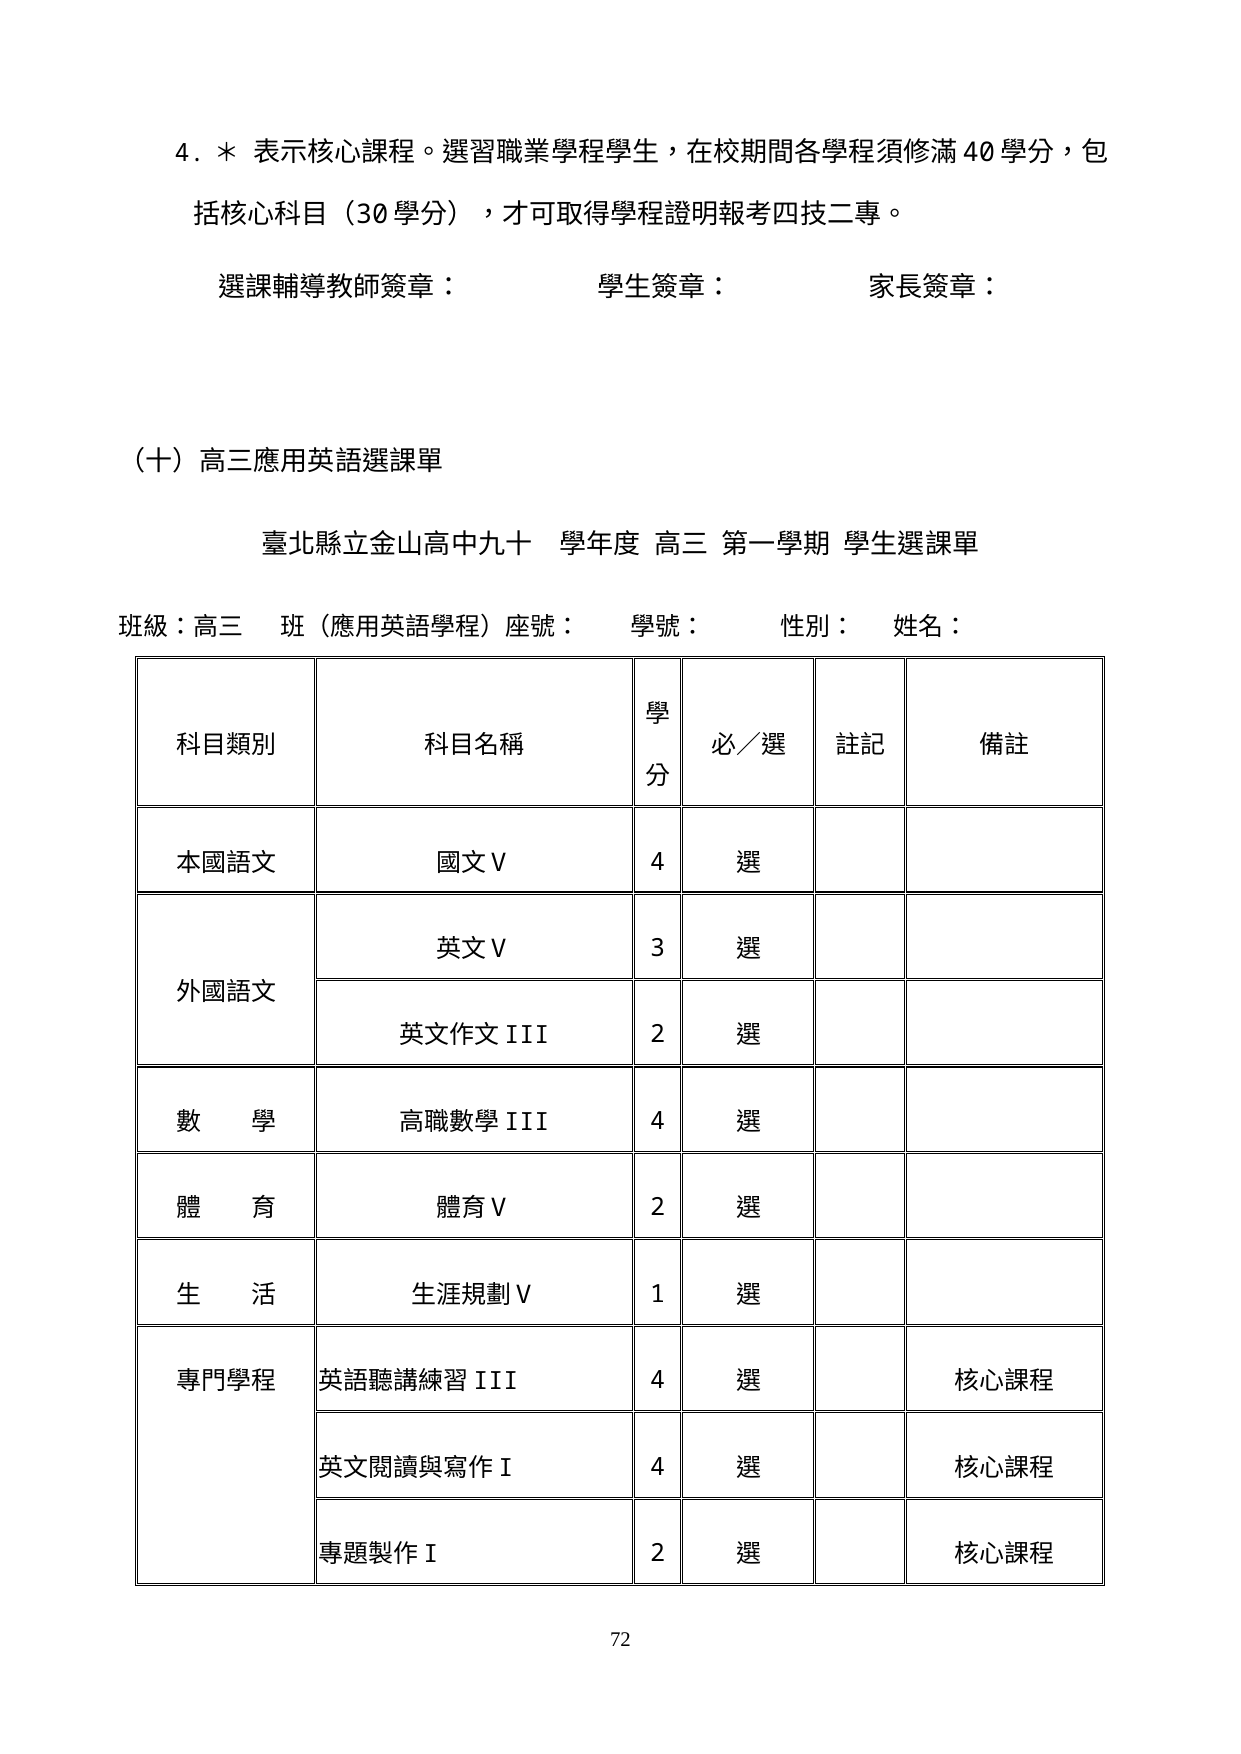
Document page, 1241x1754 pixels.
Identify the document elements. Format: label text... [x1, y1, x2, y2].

table_cell 4 [635, 1413, 680, 1497]
table_header 備註 [907, 659, 1102, 805]
table_cell 選 [683, 895, 813, 978]
table_cell 國文Ⅴ [317, 808, 632, 891]
table_cell 英文作文III [317, 981, 632, 1064]
table_cell 數 學 [138, 1068, 314, 1151]
table_cell [907, 981, 1102, 1064]
table_cell 選 [683, 1500, 813, 1583]
table_cell 生涯規劃Ⅴ [317, 1240, 632, 1324]
table_cell 體 育 [138, 1154, 314, 1237]
table_cell 核心課程 [907, 1327, 1102, 1410]
table_cell [816, 895, 904, 978]
table_header 科目名稱 [317, 659, 632, 805]
table_cell 外國語文 [138, 895, 314, 1064]
table_cell 本國語文 [138, 808, 314, 891]
table_cell 選 [683, 808, 813, 891]
table_header 科目類別 [138, 659, 314, 805]
table_cell 專門學程 [138, 1327, 314, 1583]
table_cell [816, 1327, 904, 1410]
table_cell [816, 1068, 904, 1151]
table_cell 4 [635, 1068, 680, 1151]
table_cell 專題製作I [317, 1500, 632, 1583]
table_cell 選 [683, 1327, 813, 1410]
table_cell [907, 808, 1102, 891]
table_cell [816, 1500, 904, 1583]
table_cell 選 [683, 1413, 813, 1497]
table_cell 選 [683, 1240, 813, 1324]
table_cell [816, 1413, 904, 1497]
table_cell 2 [635, 981, 680, 1064]
table_header 註記 [816, 659, 904, 805]
table_cell 選 [683, 1068, 813, 1151]
table_cell 4 [635, 808, 680, 891]
table_cell [816, 808, 904, 891]
text 選課輔導教師簽章： 學生簽章： 家長簽章： [218, 243, 1122, 306]
table_cell 核心課程 [907, 1500, 1102, 1583]
table_cell 英文Ⅴ [317, 895, 632, 978]
table_cell 1 [635, 1240, 680, 1324]
table_cell [816, 1240, 904, 1324]
table_cell [816, 981, 904, 1064]
table_cell [907, 895, 1102, 978]
text （十）高三應用英語選課單 [118, 416, 1122, 479]
table_cell 選 [683, 1154, 813, 1237]
text 臺北縣立金山高中九十 學年度 高三 第一學期 學生選課單 [118, 500, 1122, 562]
text 班級：高三 班（應用英語學程）座號： 學號： 性別： 姓名： [118, 583, 1122, 646]
table_header 學分 [635, 659, 680, 805]
table_cell [907, 1240, 1102, 1324]
table_cell 英文閱讀與寫作I [317, 1413, 632, 1497]
table_cell 高職數學III [317, 1068, 632, 1151]
table_cell 選 [683, 981, 813, 1064]
table_cell 核心課程 [907, 1413, 1102, 1497]
text 4. ＊ 表示核心課程。選習職業學程學生，在校期間各學程須修滿40學分，包括核心科目（30學分），才可取得學程證明報考四技二專。 [174, 108, 1122, 233]
table_cell 2 [635, 1500, 680, 1583]
table_header 必／選 [683, 659, 813, 805]
table_cell [907, 1068, 1102, 1151]
table_cell 生 活 [138, 1240, 314, 1324]
table_cell 英語聽講練習III [317, 1327, 632, 1410]
table_cell [816, 1154, 904, 1237]
table_cell 4 [635, 1327, 680, 1410]
table_cell [907, 1154, 1102, 1237]
table_cell 體育Ⅴ [317, 1154, 632, 1237]
table_cell 2 [635, 1154, 680, 1237]
table_cell 3 [635, 895, 680, 978]
